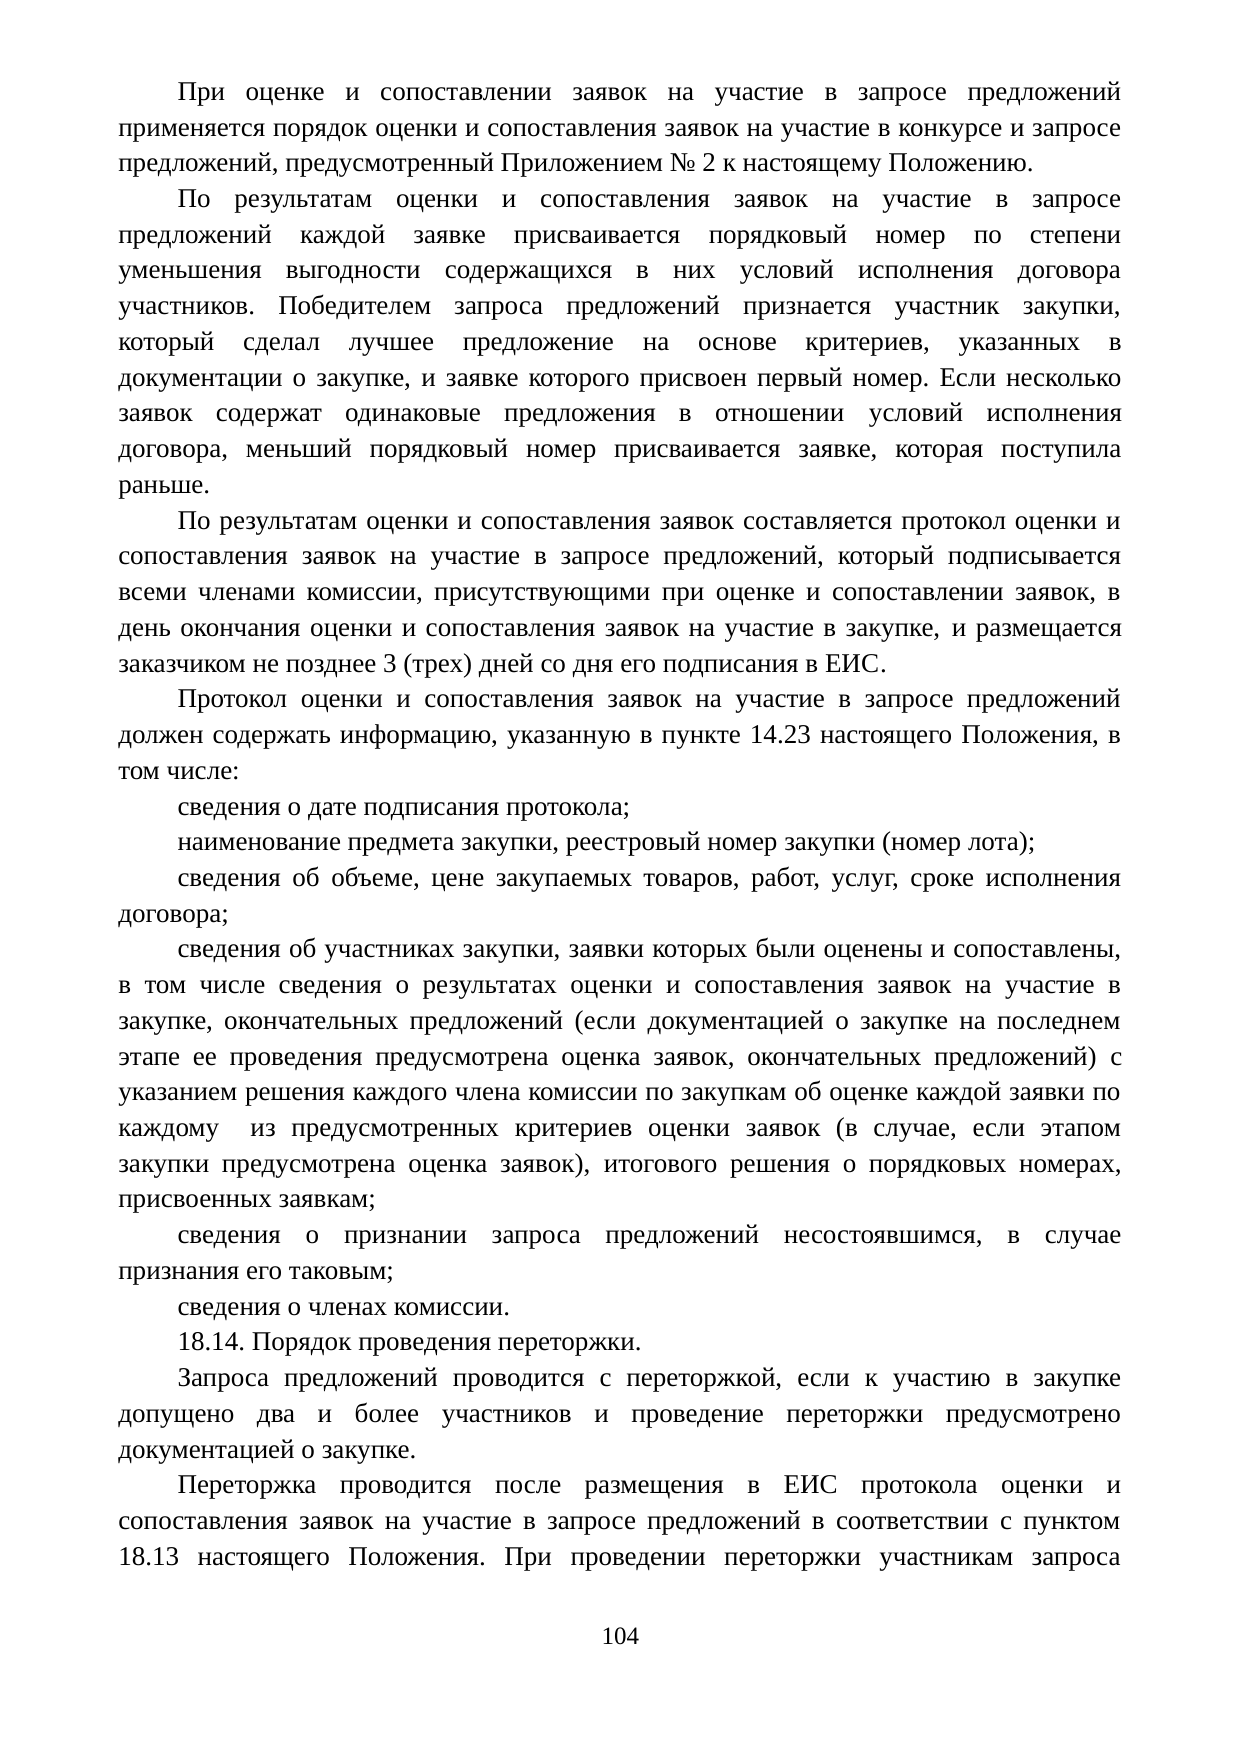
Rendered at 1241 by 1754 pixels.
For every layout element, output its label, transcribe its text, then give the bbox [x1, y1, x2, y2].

text По результатам оценки и сопоставления заявок составляется протокол оценки и сопоставления заявок на участие в запросе предложений, который подписывается всеми членами комиссии, присутствующими при оценке и сопоставлении заявок, в день окончания оценки и сопоставления заявок на участие в закупке, и размещается заказчиком не позднее 3 (трех) дней со дня его подписания в ЕИС. [118, 504, 1122, 678]
text наименование предмета закупки, реестровый номер закупки (номер лота); [118, 825, 1122, 856]
text сведения о дате подписания протокола; [118, 789, 1122, 821]
text сведения о признании запроса предложений несостоявшимся, в случае признания его таковым; [118, 1218, 1122, 1285]
text Запроса предложений проводится с переторжкой, если к участию в закупке допущено два и более участников и проведение переторжки предусмотрено документацией о закупке. [118, 1361, 1122, 1464]
text сведения об участниках закупки, заявки которых были оценены и сопоставлены, в том числе сведения о результатах оценки и сопоставления заявок на участие в закупке, окончательных предложений (если документацией о закупке на последнем этапе ее проведения предусмотрена оценка заявок, окончательных предложений) с указанием решения каждого члена комиссии по закупкам об оценке каждой заявки по каждому из предусмотренных критериев оценки заявок (в случае, если этапом закупки предусмотрена оценка заявок), итогового решения о порядковых номерах, присвоенных заявкам; [118, 932, 1122, 1214]
text сведения о членах комиссии. [118, 1290, 1122, 1321]
text При оценке и сопоставлении заявок на участие в запросе предложений применяется порядок оценки и сопоставления заявок на участие в конкурсе и запросе предложений, предусмотренный Приложением № 2 к настоящему Положению. [118, 75, 1122, 178]
text Протокол оценки и сопоставления заявок на участие в запросе предложений должен содержать информацию, указанную в пункте 14.23 настоящего Положения, в том числе: [118, 682, 1122, 785]
text Переторжка проводится после размещения в ЕИС протокола оценки и сопоставления заявок на участие в запросе предложений в соответствии с пунктом 18.13 настоящего Положения. При проведении переторжки участникам запроса [118, 1468, 1122, 1571]
text По результатам оценки и сопоставления заявок на участие в запросе предложений каждой заявке присваивается порядковый номер по степени уменьшения выгодности содержащихся в них условий исполнения договора участников. Победителем запроса предложений признается участник закупки, который сделал лучшее предложение на основе критериев, указанных в документации о закупке, и заявке которого присвоен первый номер. Если несколько заявок содержат одинаковые предложения в отношении условий исполнения договора, меньший порядковый номер присваивается заявке, которая поступила раньше. [118, 182, 1122, 499]
text 18.14. Порядок проведения переторжки. [118, 1326, 1122, 1357]
text сведения об объеме, цене закупаемых товаров, работ, услуг, сроке исполнения договора; [118, 861, 1122, 928]
